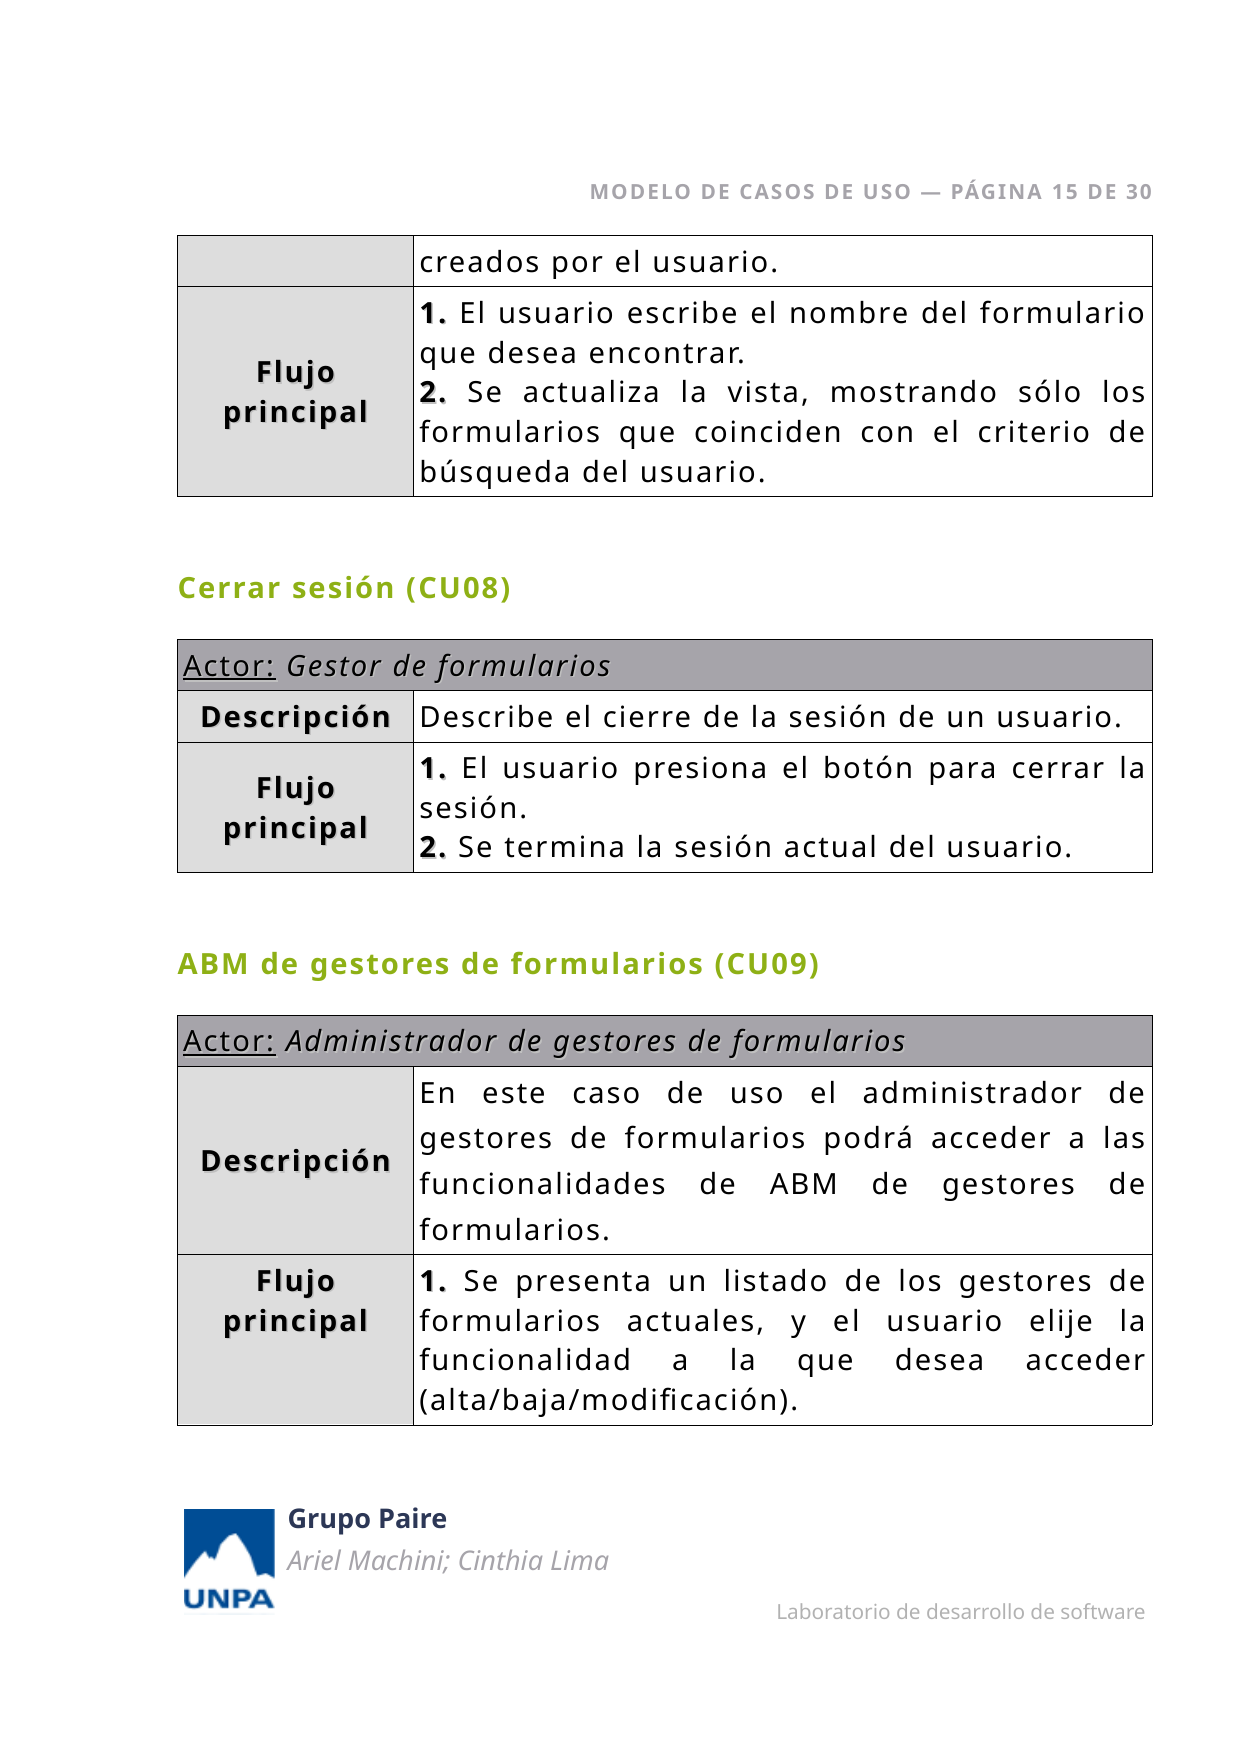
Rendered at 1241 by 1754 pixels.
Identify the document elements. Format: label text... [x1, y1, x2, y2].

table_cell Descripción [178, 1067, 413, 1254]
table_header Actor: Administrador de gestores de formularios [178, 1016, 1152, 1066]
table_cell Describe el cierre de la sesión de un usuario. [414, 691, 1152, 742]
table_cell creados por el usuario. [414, 236, 1152, 286]
table_cell Flujo principal [178, 1255, 413, 1424]
table_cell Flujo principal [178, 743, 413, 872]
table_cell [178, 236, 413, 286]
subtitle ABM de gestores de formularios (CU09) [177, 943, 1152, 983]
table_header Actor: Gestor de formularios [178, 640, 1152, 690]
table_cell 1. El usuario escribe el nombre del formulario que desea encontrar. 2. Se actualiza la vista, mostrando sólo los formularios que coinciden con el criterio de búsqueda del usuario. [414, 287, 1152, 496]
table_cell 1. Se presenta un listado de los gestores de formularios actuales, y el usuario elije la funcionalidad a la que desea acceder (alta/baja/modificación). [414, 1255, 1152, 1424]
picture [184, 1509, 275, 1615]
table_cell 1. El usuario presiona el botón para cerrar la sesión. 2. Se termina la sesión actual del usuario. [414, 743, 1152, 872]
subtitle Cerrar sesión (CU08) [177, 567, 1152, 607]
table_cell En este caso de uso el administrador de gestores de formularios podrá acceder a las funcionalidades de ABM de gestores de formularios. [414, 1067, 1152, 1254]
table_cell Descripción [178, 691, 413, 742]
table_cell Flujo principal [178, 287, 413, 496]
